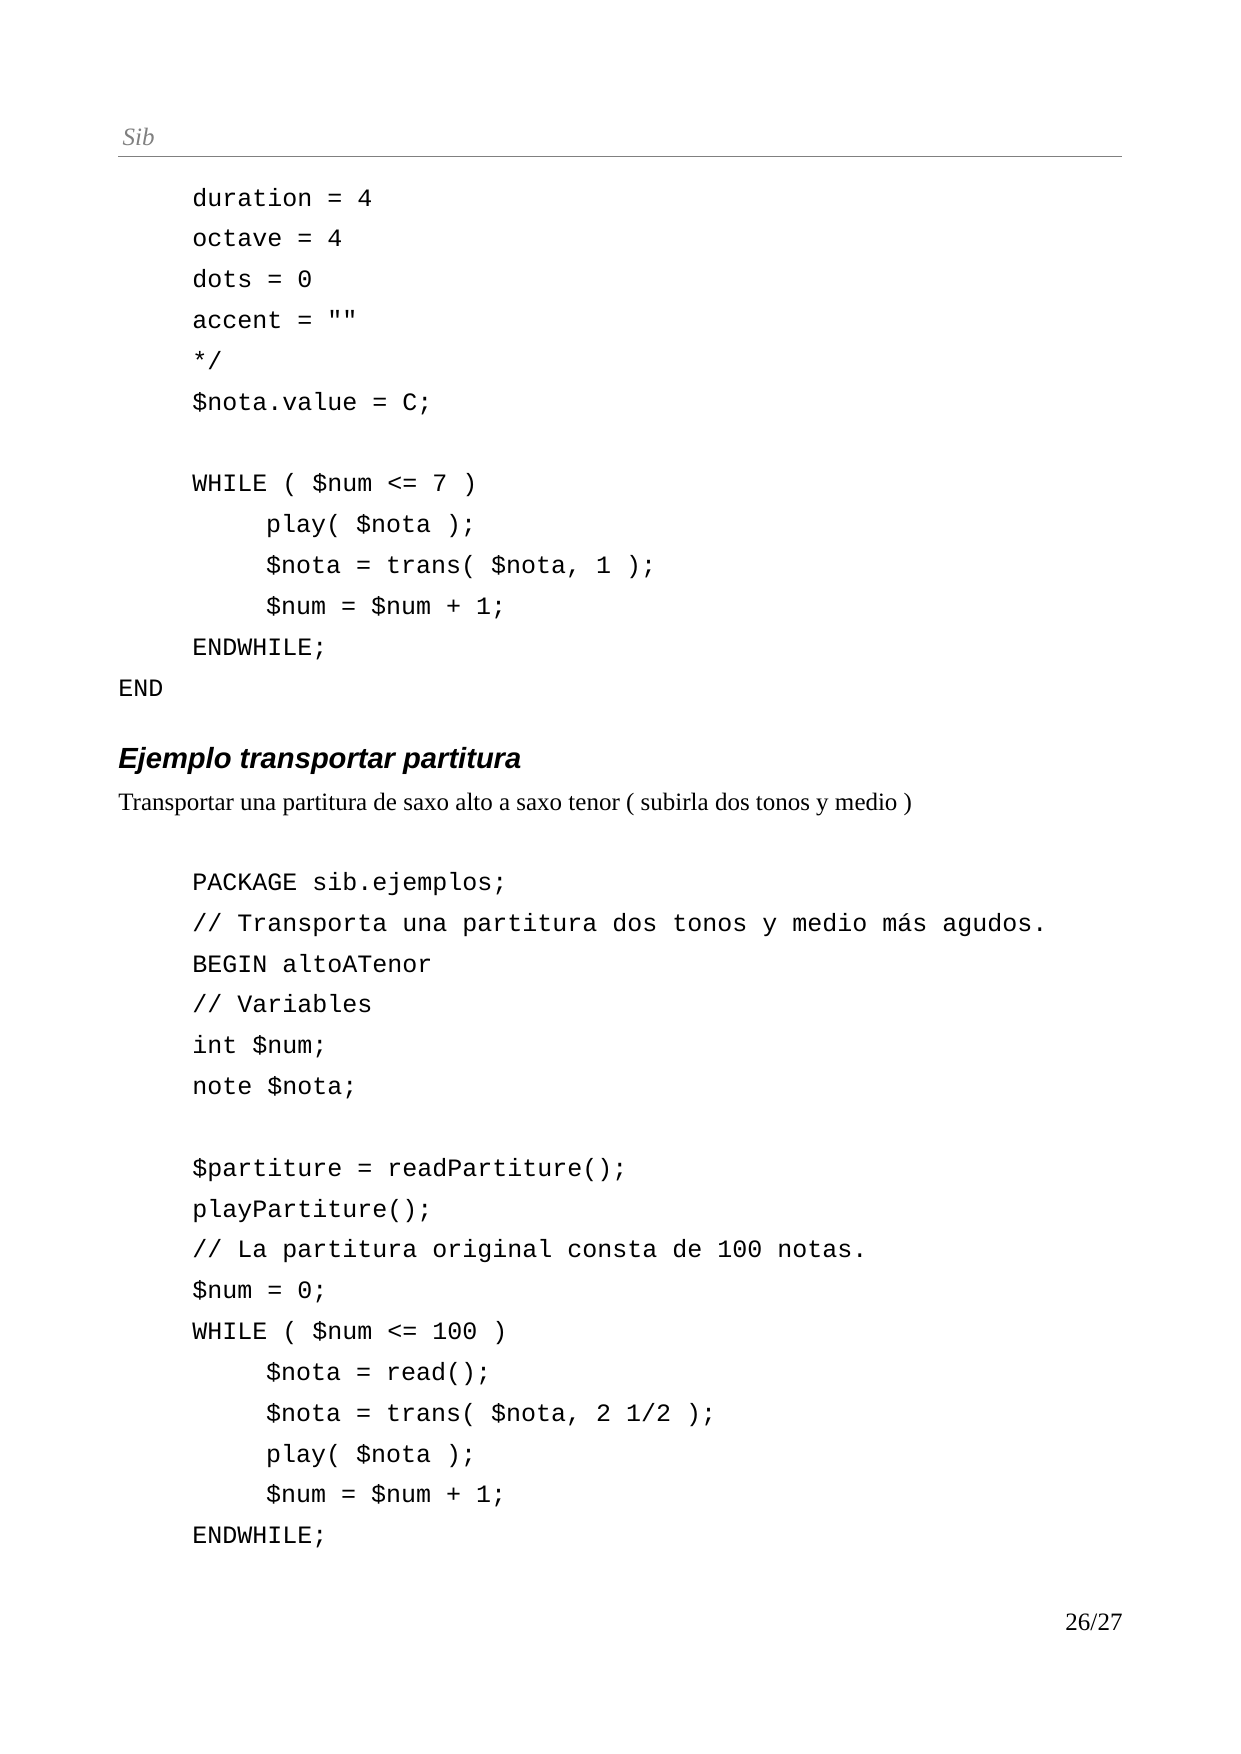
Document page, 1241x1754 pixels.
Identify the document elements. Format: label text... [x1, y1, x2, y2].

text WHILE ( $num <= 7 ) [118, 471, 1122, 499]
text $num = $num + 1; [118, 593, 1122, 622]
text play( $nota ); [118, 1441, 1122, 1469]
text dots = 0 [118, 267, 1122, 295]
text Transportar una partitura de saxo alto a saxo tenor ( subirla dos tonos y medio ) [118, 787, 1122, 816]
text // Variables [118, 992, 1122, 1020]
text $nota = trans( $nota, 1 ); [118, 553, 1122, 581]
text WHILE ( $num <= 100 ) [118, 1319, 1122, 1347]
text $nota.value = C; [118, 389, 1122, 418]
text $nota = trans( $nota, 2 1/2 ); [118, 1400, 1122, 1429]
text PACKAGE sib.ejemplos; [118, 869, 1122, 898]
text accent = "" [118, 308, 1122, 336]
text note $nota; [118, 1074, 1122, 1102]
text END [118, 675, 1122, 703]
text ENDWHILE; [118, 1523, 1122, 1551]
text play( $nota ); [118, 512, 1122, 540]
text // La partitura original consta de 100 notas. [118, 1237, 1122, 1265]
text // Transporta una partitura dos tonos y medio más agudos. [118, 910, 1122, 939]
text int $num; [118, 1033, 1122, 1061]
text */ [118, 348, 1122, 377]
text $num = $num + 1; [118, 1482, 1122, 1510]
text playPartiture(); [118, 1196, 1122, 1224]
text ENDWHILE; [118, 634, 1122, 663]
text $nota = read(); [118, 1359, 1122, 1388]
text $partiture = readPartiture(); [118, 1155, 1122, 1184]
text octave = 4 [118, 226, 1122, 254]
text duration = 4 [118, 185, 1122, 213]
text $num = 0; [118, 1278, 1122, 1306]
text BEGIN altoATenor [118, 951, 1122, 979]
subtitle Ejemplo transportar partitura [118, 741, 1122, 774]
